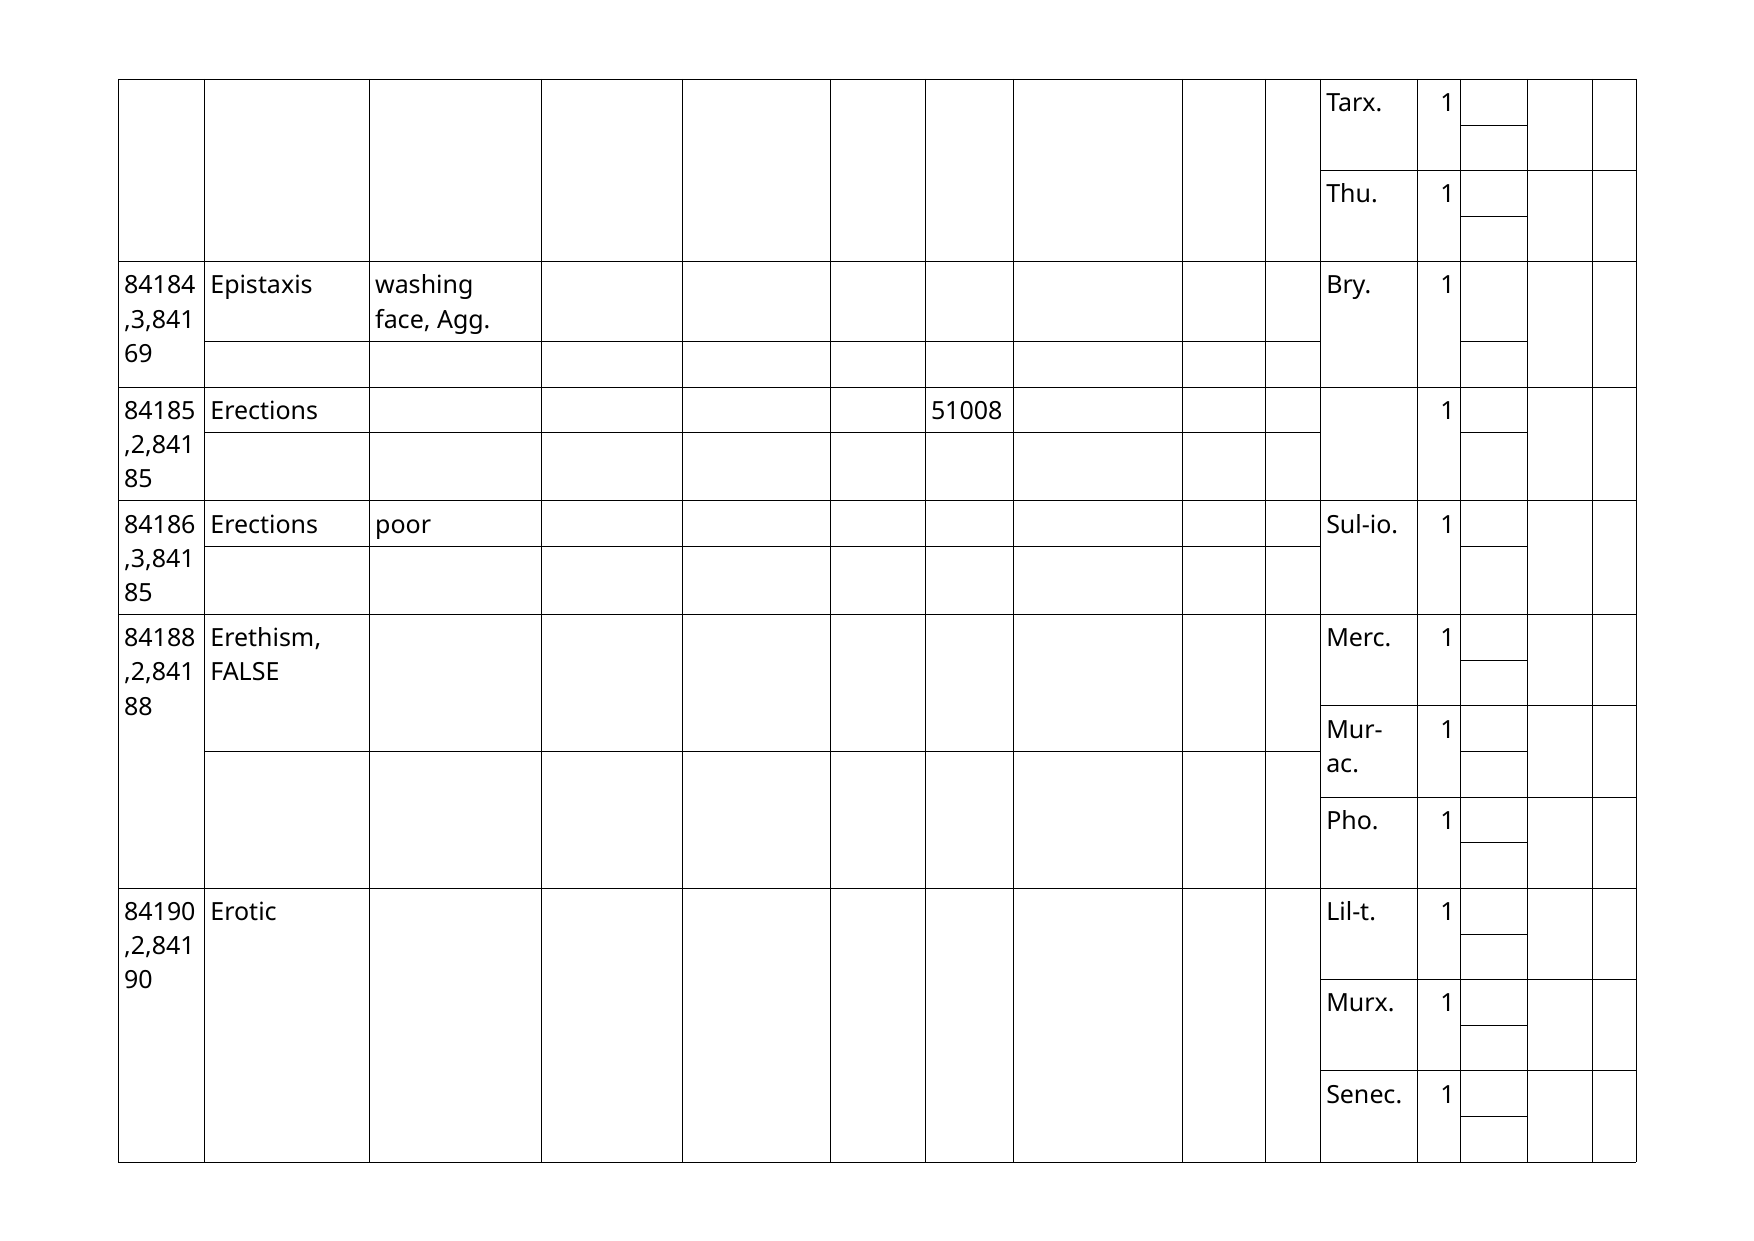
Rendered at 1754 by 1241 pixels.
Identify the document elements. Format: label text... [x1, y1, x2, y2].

table_cell [1461, 388, 1527, 432]
table_cell [926, 501, 1013, 546]
table_cell [926, 433, 1013, 500]
table_cell 1 [1418, 171, 1460, 261]
table_cell [1528, 889, 1592, 979]
table_cell [1183, 547, 1265, 614]
table_cell [1528, 80, 1592, 170]
table_cell [831, 262, 925, 341]
table_cell [1461, 80, 1527, 124]
table_cell Erections [205, 388, 369, 432]
table_cell [370, 80, 541, 261]
table_cell [1266, 433, 1320, 500]
table_cell [1528, 706, 1592, 797]
table_cell poor [370, 501, 541, 546]
table_cell [370, 433, 541, 500]
table_cell 1 [1418, 1071, 1460, 1162]
table_cell [683, 889, 830, 1162]
table_cell [1461, 171, 1527, 216]
table_cell [1528, 501, 1592, 614]
table_cell [1528, 980, 1592, 1070]
table_cell Sul-io. [1321, 501, 1417, 614]
table_cell [1266, 547, 1320, 614]
table_cell [1183, 262, 1265, 341]
table_cell [1593, 889, 1636, 979]
table_cell [831, 547, 925, 614]
table_cell [1014, 547, 1182, 614]
table_cell [1266, 501, 1320, 546]
table_cell [1266, 889, 1320, 1162]
table_cell [926, 615, 1013, 751]
table_cell [1266, 752, 1320, 888]
table_cell [926, 262, 1013, 341]
table_cell [542, 615, 682, 751]
table_cell 84184,3,84169 [119, 262, 204, 387]
table_cell [542, 547, 682, 614]
table_cell [1528, 171, 1592, 261]
table_cell Merc. [1321, 615, 1417, 705]
table_cell Pho. [1321, 798, 1417, 888]
table_cell [1593, 980, 1636, 1070]
table_cell [1593, 798, 1636, 888]
table_cell [1461, 547, 1527, 614]
table_cell [831, 342, 925, 387]
table_cell [1266, 342, 1320, 387]
table_cell [119, 80, 204, 261]
table_cell 51008 [926, 388, 1013, 432]
table_cell [1461, 798, 1527, 842]
table_cell [542, 889, 682, 1162]
table_cell [1461, 501, 1527, 546]
table_cell [1321, 388, 1417, 500]
table_cell [683, 388, 830, 432]
table_cell [831, 388, 925, 432]
table_cell [1014, 342, 1182, 387]
table_cell [1461, 661, 1527, 705]
table_cell [1014, 80, 1182, 261]
table_cell [831, 889, 925, 1162]
table_cell [1528, 615, 1592, 705]
table_cell [1528, 798, 1592, 888]
table_cell [205, 547, 369, 614]
table_cell 84188,2,84188 [119, 615, 204, 888]
table_cell washing face, Agg. [370, 262, 541, 341]
table_cell [1266, 388, 1320, 432]
table_cell [542, 501, 682, 546]
table_cell [542, 752, 682, 888]
table_cell [205, 342, 369, 387]
table_cell [205, 752, 369, 888]
table_cell [1014, 262, 1182, 341]
table_cell [1461, 615, 1527, 660]
table_cell [1461, 1026, 1527, 1070]
table_cell [1183, 342, 1265, 387]
table_cell [1014, 388, 1182, 432]
table_cell 84186,3,84185 [119, 501, 204, 614]
table_cell Mur-ac. [1321, 706, 1417, 797]
table_cell Erotic [205, 889, 369, 1162]
table_cell Senec. [1321, 1071, 1417, 1162]
table_cell [1183, 615, 1265, 751]
table_cell [542, 388, 682, 432]
table_cell Erections [205, 501, 369, 546]
table_cell [926, 752, 1013, 888]
table_cell [542, 80, 682, 261]
table_cell [370, 547, 541, 614]
table_cell Tarx. [1321, 80, 1417, 170]
table_cell [683, 615, 830, 751]
table_cell [1461, 706, 1527, 751]
table_cell 1 [1418, 706, 1460, 797]
table_cell [205, 433, 369, 500]
table_cell [926, 80, 1013, 261]
table_cell [370, 342, 541, 387]
table_cell [542, 262, 682, 341]
table_cell [1183, 388, 1265, 432]
table_cell [683, 80, 830, 261]
table_cell [1593, 171, 1636, 261]
table_cell [205, 80, 369, 261]
table_cell [683, 547, 830, 614]
table_cell 1 [1418, 615, 1460, 705]
table_cell [1014, 433, 1182, 500]
table_cell [683, 262, 830, 341]
table_cell [1461, 262, 1527, 341]
table_cell [1593, 388, 1636, 500]
table_cell [683, 752, 830, 888]
table_cell [1461, 935, 1527, 979]
table_cell [1461, 980, 1527, 1025]
table_cell 1 [1418, 980, 1460, 1070]
table_cell [1461, 433, 1527, 500]
table_cell [831, 433, 925, 500]
table_cell [1014, 501, 1182, 546]
table_cell [1183, 889, 1265, 1162]
table_cell 1 [1418, 388, 1460, 500]
table_cell [1593, 501, 1636, 614]
table_cell [1183, 80, 1265, 261]
table_cell Murx. [1321, 980, 1417, 1070]
table_cell 1 [1418, 80, 1460, 170]
table_cell [1461, 752, 1527, 797]
table_cell [683, 501, 830, 546]
table_cell 1 [1418, 889, 1460, 979]
table_cell 84190,2,84190 [119, 889, 204, 1162]
table_cell 1 [1418, 501, 1460, 614]
table_cell [1593, 262, 1636, 387]
table_cell [1528, 1071, 1592, 1162]
table_cell Epistaxis [205, 262, 369, 341]
table_cell Bry. [1321, 262, 1417, 387]
table_cell [1461, 126, 1527, 170]
table_cell [370, 615, 541, 751]
table_cell [831, 752, 925, 888]
table_cell [683, 433, 830, 500]
table_cell [1183, 752, 1265, 888]
table_cell [1593, 615, 1636, 705]
table_cell [1461, 217, 1527, 261]
table_cell [1593, 1071, 1636, 1162]
table_cell Lil-t. [1321, 889, 1417, 979]
table_cell [542, 342, 682, 387]
table_cell [831, 615, 925, 751]
table_cell [370, 388, 541, 432]
table_cell [1266, 80, 1320, 261]
table_cell [831, 80, 925, 261]
table_cell [370, 889, 541, 1162]
table_cell [1266, 262, 1320, 341]
table_cell [1528, 388, 1592, 500]
table_cell [1461, 843, 1527, 888]
table_cell [1461, 342, 1527, 387]
table_cell [1266, 615, 1320, 751]
table_cell [1461, 1117, 1527, 1162]
table_cell [1183, 501, 1265, 546]
table_cell [1014, 752, 1182, 888]
table_cell 1 [1418, 798, 1460, 888]
table_cell [683, 342, 830, 387]
table_cell [1183, 433, 1265, 500]
table_cell [926, 342, 1013, 387]
table_cell 84185,2,84185 [119, 388, 204, 500]
table_cell [1461, 889, 1527, 933]
table_cell [1593, 80, 1636, 170]
table_cell [926, 547, 1013, 614]
table_cell [1014, 889, 1182, 1162]
table_cell [1461, 1071, 1527, 1116]
table_cell [542, 433, 682, 500]
table_cell [1014, 615, 1182, 751]
table_cell [831, 501, 925, 546]
table_cell [370, 752, 541, 888]
table_cell [1528, 262, 1592, 387]
table_cell [1593, 706, 1636, 797]
table_cell Thu. [1321, 171, 1417, 261]
table_cell Erethism, FALSE [205, 615, 369, 751]
table_cell 1 [1418, 262, 1460, 387]
table_cell [926, 889, 1013, 1162]
